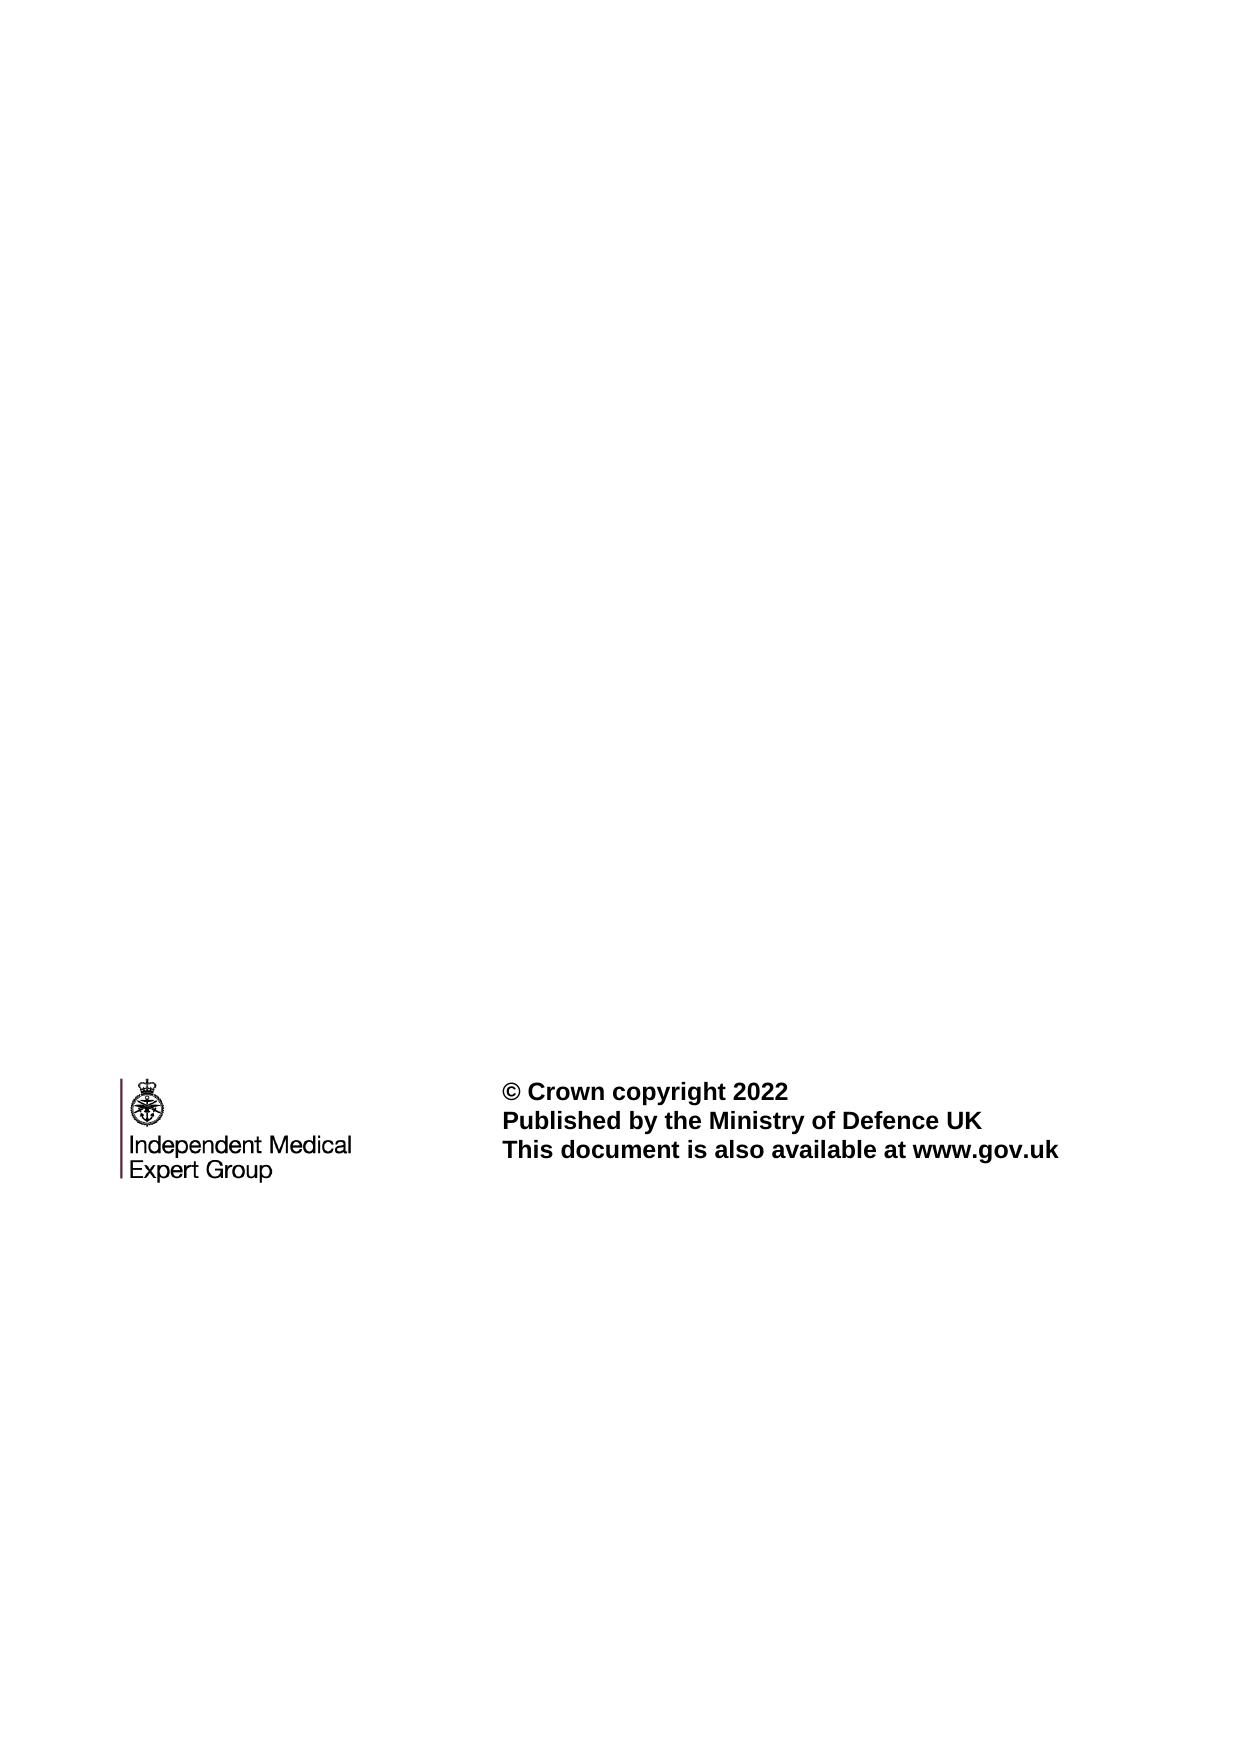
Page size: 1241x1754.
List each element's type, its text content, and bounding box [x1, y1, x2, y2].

table_header [118, 1077, 502, 1184]
table_header © Crown copyright 2022 Published by the Ministry of Defence UK This document is also available at www.gov.uk [502, 1077, 1121, 1184]
